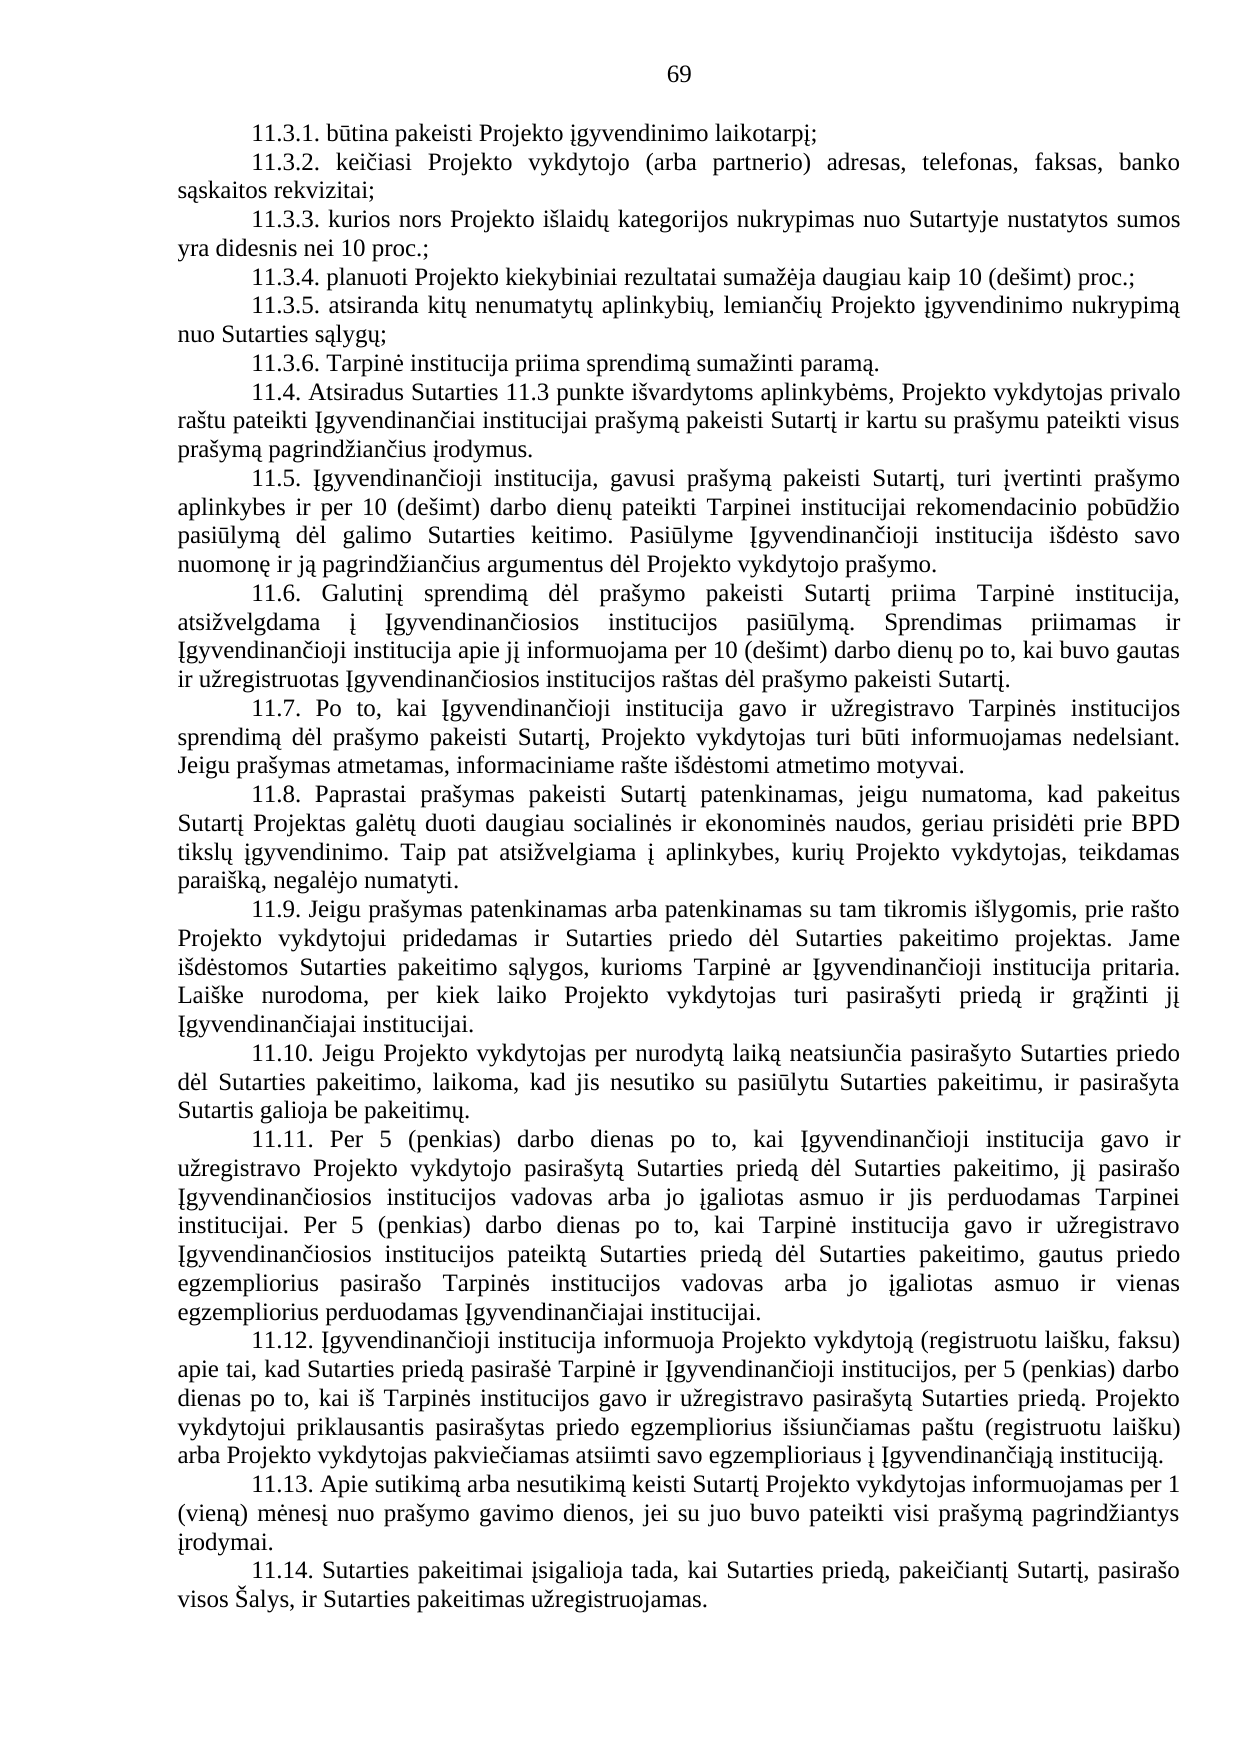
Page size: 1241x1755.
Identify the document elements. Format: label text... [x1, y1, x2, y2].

text 11.9. Jeigu prašymas patenkinamas arba patenkinamas su tam tikromis išlygomis, prie rašto Projekto vykdytojui pridedamas ir Sutarties priedo dėl Sutarties pakeitimo projektas. Jame išdėstomos Sutarties pakeitimo sąlygos, kurioms Tarpinė ar Įgyvendinančioji institucija pritaria. Laiške nurodoma, per kiek laiko Projekto vykdytojas turi pasirašyti priedą ir grąžinti jį Įgyvendinančiajai institucijai. [177, 894, 1181, 1038]
text 11.6. Galutinį sprendimą dėl prašymo pakeisti Sutartį priima Tarpinė institucija, atsižvelgdama į Įgyvendinančiosios institucijos pasiūlymą. Sprendimas priimamas ir Įgyvendinančioji institucija apie jį informuojama per 10 (dešimt) darbo dienų po to, kai buvo gautas ir užregistruotas Įgyvendinančiosios institucijos raštas dėl prašymo pakeisti Sutartį. [177, 578, 1181, 693]
text 11.3.1. būtina pakeisti Projekto įgyvendinimo laikotarpį; [177, 118, 1181, 147]
text 11.12. Įgyvendinančioji institucija informuoja Projekto vykdytoją (registruotu laišku, faksu) apie tai, kad Sutarties priedą pasirašė Tarpinė ir Įgyvendinančioji institucijos, per 5 (penkias) darbo dienas po to, kai iš Tarpinės institucijos gavo ir užregistravo pasirašytą Sutarties priedą. Projekto vykdytojui priklausantis pasirašytas priedo egzempliorius išsiunčiamas paštu (registruotu laišku) arba Projekto vykdytojas pakviečiamas atsiimti savo egzemplioriaus į Įgyvendinančiąją instituciją. [177, 1326, 1181, 1469]
text 11.14. Sutarties pakeitimai įsigalioja tada, kai Sutarties priedą, pakeičiantį Sutartį, pasirašo visos Šalys, ir Sutarties pakeitimas užregistruojamas. [177, 1556, 1181, 1613]
text 11.10. Jeigu Projekto vykdytojas per nurodytą laiką neatsiunčia pasirašyto Sutarties priedo dėl Sutarties pakeitimo, laikoma, kad jis nesutiko su pasiūlytu Sutarties pakeitimu, ir pasirašyta Sutartis galioja be pakeitimų. [177, 1038, 1181, 1124]
text 11.3.3. kurios nors Projekto išlaidų kategorijos nukrypimas nuo Sutartyje nustatytos sumos yra didesnis nei 10 proc.; [177, 204, 1181, 262]
text 11.3.5. atsiranda kitų nenumatytų aplinkybių, lemiančių Projekto įgyvendinimo nukrypimą nuo Sutarties sąlygų; [177, 291, 1181, 348]
text 11.7. Po to, kai Įgyvendinančioji institucija gavo ir užregistravo Tarpinės institucijos sprendimą dėl prašymo pakeisti Sutartį, Projekto vykdytojas turi būti informuojamas nedelsiant. Jeigu prašymas atmetamas, informaciniame rašte išdėstomi atmetimo motyvai. [177, 693, 1181, 779]
text 11.13. Apie sutikimą arba nesutikimą keisti Sutartį Projekto vykdytojas informuojamas per 1 (vieną) mėnesį nuo prašymo gavimo dienos, jei su juo buvo pateikti visi prašymą pagrindžiantys įrodymai. [177, 1469, 1181, 1556]
text 11.8. Paprastai prašymas pakeisti Sutartį patenkinamas, jeigu numatoma, kad pakeitus Sutartį Projektas galėtų duoti daugiau socialinės ir ekonominės naudos, geriau prisidėti prie BPD tikslų įgyvendinimo. Taip pat atsižvelgiama į aplinkybes, kurių Projekto vykdytojas, teikdamas paraišką, negalėjo numatyti. [177, 779, 1181, 894]
text 11.5. Įgyvendinančioji institucija, gavusi prašymą pakeisti Sutartį, turi įvertinti prašymo aplinkybes ir per 10 (dešimt) darbo dienų pateikti Tarpinei institucijai rekomendacinio pobūdžio pasiūlymą dėl galimo Sutarties keitimo. Pasiūlyme Įgyvendinančioji institucija išdėsto savo nuomonę ir ją pagrindžiančius argumentus dėl Projekto vykdytojo prašymo. [177, 463, 1181, 578]
text 11.4. Atsiradus Sutarties 11.3 punkte išvardytoms aplinkybėms, Projekto vykdytojas privalo raštu pateikti Įgyvendinančiai institucijai prašymą pakeisti Sutartį ir kartu su prašymu pateikti visus prašymą pagrindžiančius įrodymus. [177, 377, 1181, 463]
text 11.11. Per 5 (penkias) darbo dienas po to, kai Įgyvendinančioji institucija gavo ir užregistravo Projekto vykdytojo pasirašytą Sutarties priedą dėl Sutarties pakeitimo, jį pasirašo Įgyvendinančiosios institucijos vadovas arba jo įgaliotas asmuo ir jis perduodamas Tarpinei institucijai. Per 5 (penkias) darbo dienas po to, kai Tarpinė institucija gavo ir užregistravo Įgyvendinančiosios institucijos pateiktą Sutarties priedą dėl Sutarties pakeitimo, gautus priedo egzempliorius pasirašo Tarpinės institucijos vadovas arba jo įgaliotas asmuo ir vienas egzempliorius perduodamas Įgyvendinančiajai institucijai. [177, 1124, 1181, 1326]
text 11.3.2. keičiasi Projekto vykdytojo (arba partnerio) adresas, telefonas, faksas, banko sąskaitos rekvizitai; [177, 147, 1181, 204]
text 11.3.6. Tarpinė institucija priima sprendimą sumažinti paramą. [177, 348, 1181, 377]
text 11.3.4. planuoti Projekto kiekybiniai rezultatai sumažėja daugiau kaip 10 (dešimt) proc.; [177, 262, 1181, 291]
